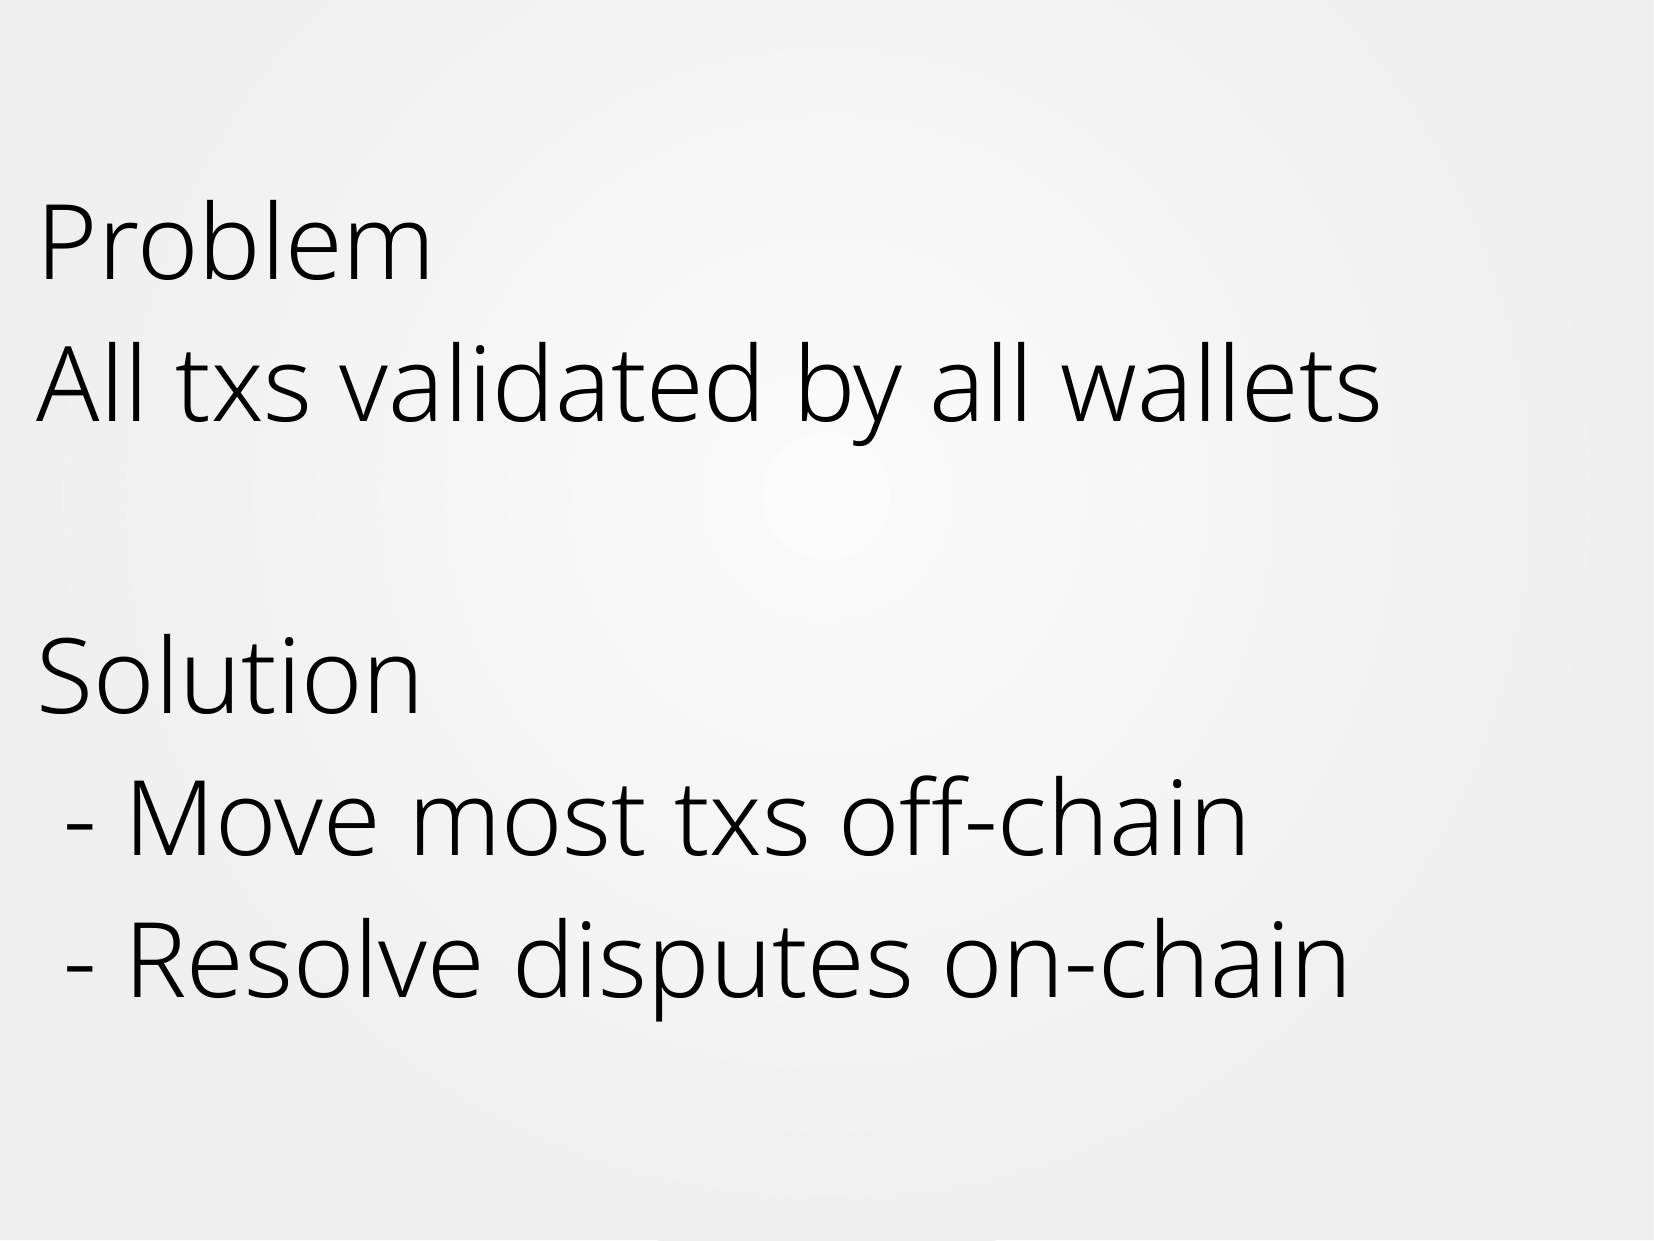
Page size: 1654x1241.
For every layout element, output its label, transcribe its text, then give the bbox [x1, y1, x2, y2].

title Problem All txs validated by all wallets [36, 118, 1617, 502]
title Solution - Move most txs off-chain - Resolve disputes on-chain [36, 602, 1617, 987]
